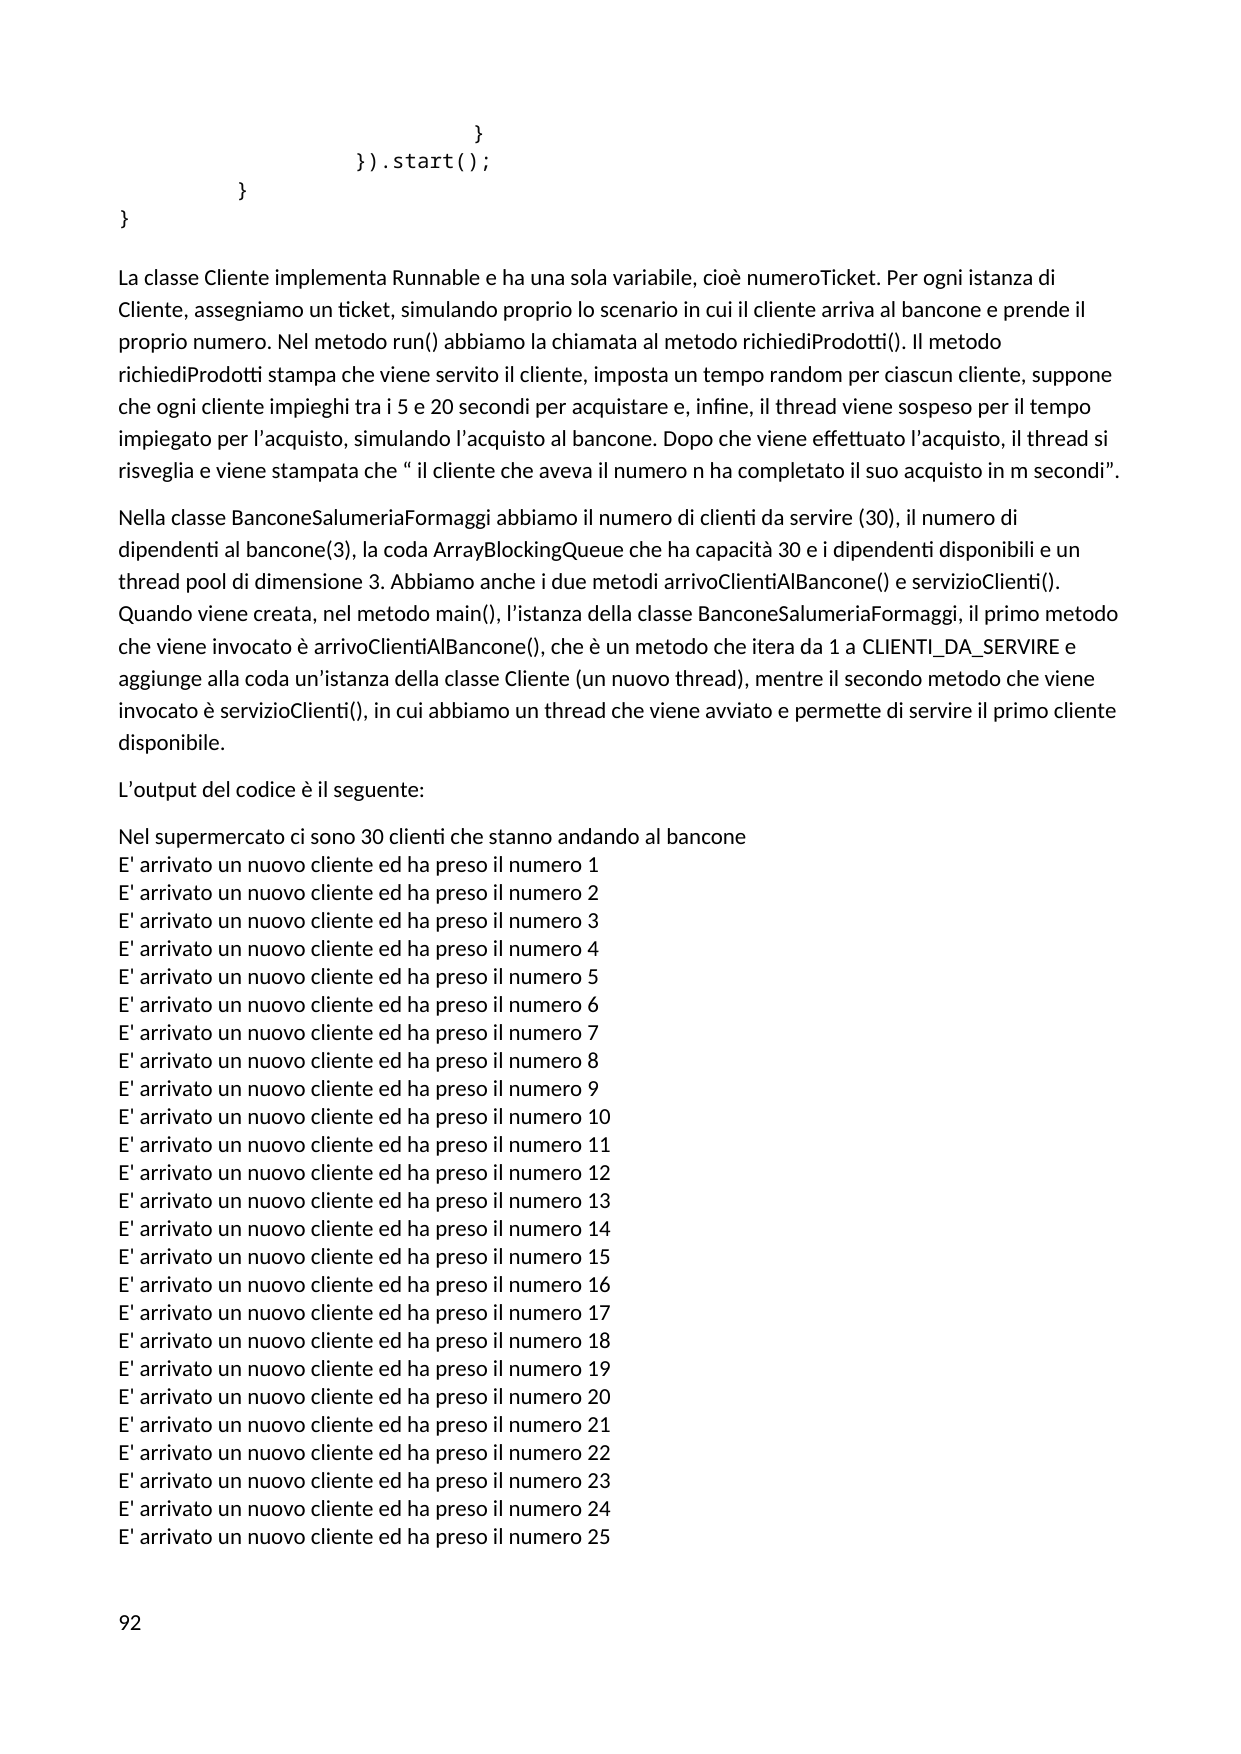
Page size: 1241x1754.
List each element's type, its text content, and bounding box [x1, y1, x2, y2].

text E' arrivato un nuovo cliente ed ha preso il numero 5 [118, 962, 1122, 990]
text La classe Cliente implementa Runnable e ha una sola variabile, cioè numeroTicket. Per ogni istanza di Cliente, assegniamo un ticket, simulando proprio lo scenario in cui il cliente arriva al bancone e prende il proprio numero. Nel metodo run() abbiamo la chiamata al metodo richiediProdotti(). Il metodo richiediProdotti stampa che viene servito il cliente, imposta un tempo random per ciascun cliente, suppone che ogni cliente impieghi tra i 5 e 20 secondi per acquistare e, infine, il thread viene sospeso per il tempo impiegato per l’acquisto, simulando l’acquisto al bancone. Dopo che viene effettuato l’acquisto, il thread si risveglia e viene stampata che “ il cliente che aveva il numero n ha completato il suo acquisto in m secondi”. [118, 263, 1122, 484]
text E' arrivato un nuovo cliente ed ha preso il numero 4 [118, 934, 1122, 962]
text E' arrivato un nuovo cliente ed ha preso il numero 19 [118, 1354, 1122, 1382]
text } }).start(); } } [118, 118, 1122, 232]
text E' arrivato un nuovo cliente ed ha preso il numero 8 [118, 1046, 1122, 1074]
text E' arrivato un nuovo cliente ed ha preso il numero 25 [118, 1522, 1122, 1550]
text Nella classe BanconeSalumeriaFormaggi abbiamo il numero di clienti da servire (30), il numero di dipendenti al bancone(3), la coda ArrayBlockingQueue che ha capacità 30 e i dipendenti disponibili e un thread pool di dimensione 3. Abbiamo anche i due metodi arrivoClientiAlBancone() e servizioClienti(). Quando viene creata, nel metodo main(), l’istanza della classe BanconeSalumeriaFormaggi, il primo metodo che viene invocato è arrivoClientiAlBancone(), che è un metodo che itera da 1 a CLIENTI_DA_SERVIRE e aggiunge alla coda un’istanza della classe Cliente (un nuovo thread), mentre il secondo metodo che viene invocato è servizioClienti(), in cui abbiamo un thread che viene avviato e permette di servire il primo cliente disponibile. [118, 503, 1122, 756]
text E' arrivato un nuovo cliente ed ha preso il numero 18 [118, 1326, 1122, 1354]
text E' arrivato un nuovo cliente ed ha preso il numero 7 [118, 1018, 1122, 1046]
text E' arrivato un nuovo cliente ed ha preso il numero 20 [118, 1382, 1122, 1410]
text E' arrivato un nuovo cliente ed ha preso il numero 12 [118, 1158, 1122, 1186]
text E' arrivato un nuovo cliente ed ha preso il numero 21 [118, 1410, 1122, 1438]
text E' arrivato un nuovo cliente ed ha preso il numero 24 [118, 1494, 1122, 1522]
text E' arrivato un nuovo cliente ed ha preso il numero 23 [118, 1466, 1122, 1494]
text E' arrivato un nuovo cliente ed ha preso il numero 16 [118, 1270, 1122, 1298]
text E' arrivato un nuovo cliente ed ha preso il numero 6 [118, 990, 1122, 1018]
text E' arrivato un nuovo cliente ed ha preso il numero 9 [118, 1074, 1122, 1102]
text E' arrivato un nuovo cliente ed ha preso il numero 10 [118, 1102, 1122, 1130]
text E' arrivato un nuovo cliente ed ha preso il numero 2 [118, 878, 1122, 906]
text E' arrivato un nuovo cliente ed ha preso il numero 15 [118, 1242, 1122, 1270]
text E' arrivato un nuovo cliente ed ha preso il numero 1 [118, 850, 1122, 878]
text E' arrivato un nuovo cliente ed ha preso il numero 14 [118, 1214, 1122, 1242]
text E' arrivato un nuovo cliente ed ha preso il numero 17 [118, 1298, 1122, 1326]
text E' arrivato un nuovo cliente ed ha preso il numero 22 [118, 1438, 1122, 1466]
text E' arrivato un nuovo cliente ed ha preso il numero 11 [118, 1130, 1122, 1158]
text E' arrivato un nuovo cliente ed ha preso il numero 3 [118, 906, 1122, 934]
text L’output del codice è il seguente: [118, 775, 1122, 803]
text Nel supermercato ci sono 30 clienti che stanno andando al bancone [118, 822, 1122, 850]
text E' arrivato un nuovo cliente ed ha preso il numero 13 [118, 1186, 1122, 1214]
